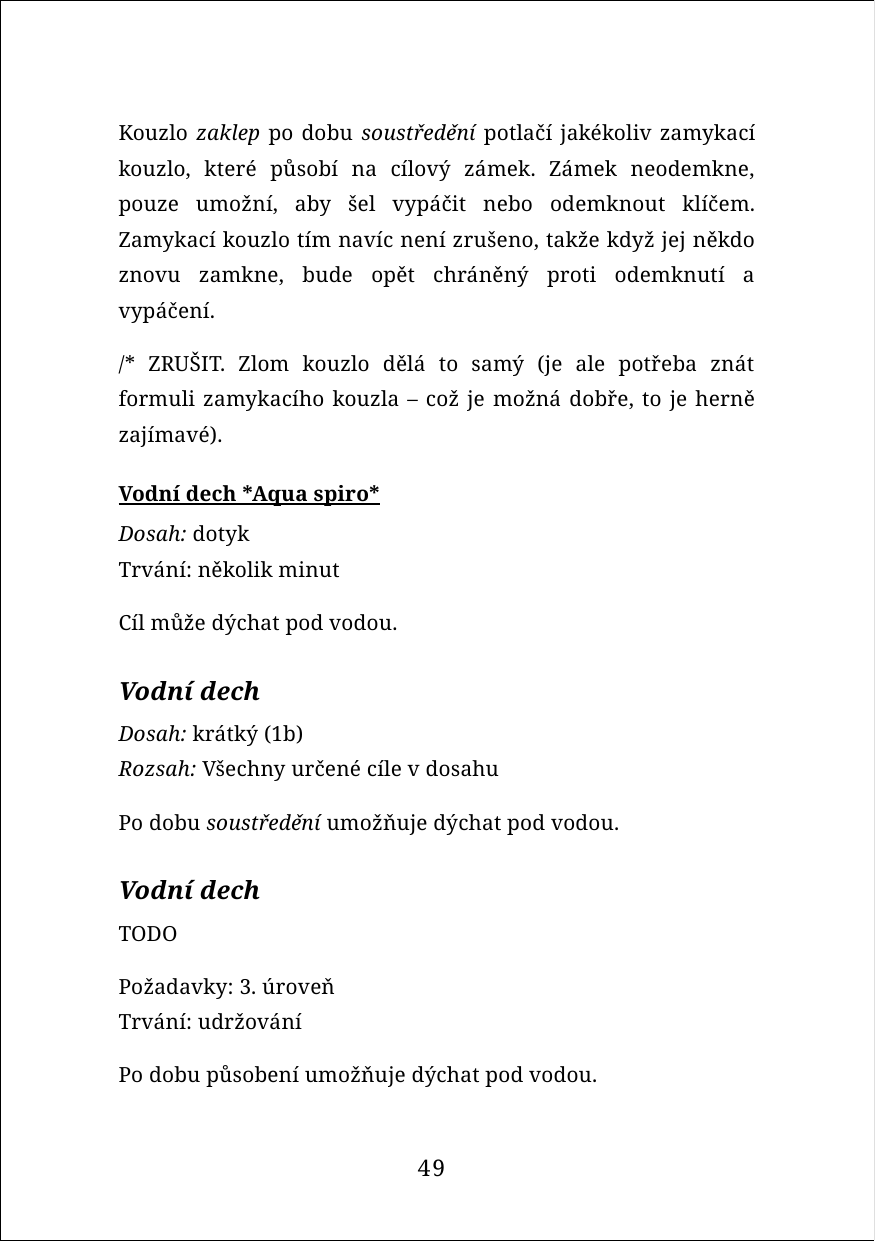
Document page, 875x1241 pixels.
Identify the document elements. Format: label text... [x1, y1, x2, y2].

text TODO [118, 919, 756, 947]
text Kouzlo zaklep po dobu soustředění potlačí jakékoliv zamykací kouzlo, které působí na cílový zámek. Zámek neodemkne, pouze umožní, aby šel vypáčit nebo odemknout klíčem. Zamykací kouzlo tím navíc není zrušeno, takže když jej někdo znovu zamkne, bude opět chráněný proti odemknutí a vypáčení. [118, 118, 756, 324]
text Cíl může dýchat pod vodou. [118, 608, 756, 637]
text Požadavky: 3. úroveň Trvání: udržování [118, 972, 756, 1036]
subtitle Vodní dech [118, 673, 756, 707]
text Dosah: krátký (1b) Rozsah: Všechny určené cíle v dosahu [118, 719, 756, 783]
subtitle Vodní dech [118, 873, 756, 907]
text /* ZRUŠIT. Zlom kouzlo dělá to samý (je ale potřeba znát formuli zamykacího kouzla – což je možná dobře, to je herně zajímavé). [118, 349, 756, 448]
text Po dobu působení umožňuje dýchat pod vodou. [118, 1061, 756, 1089]
text Po dobu soustředění umožňuje dýchat pod vodou. [118, 808, 756, 836]
text Dosah: dotyk Trvání: několik minut [118, 519, 756, 583]
subtitle Vodní dech *Aqua spiro* [118, 479, 756, 508]
